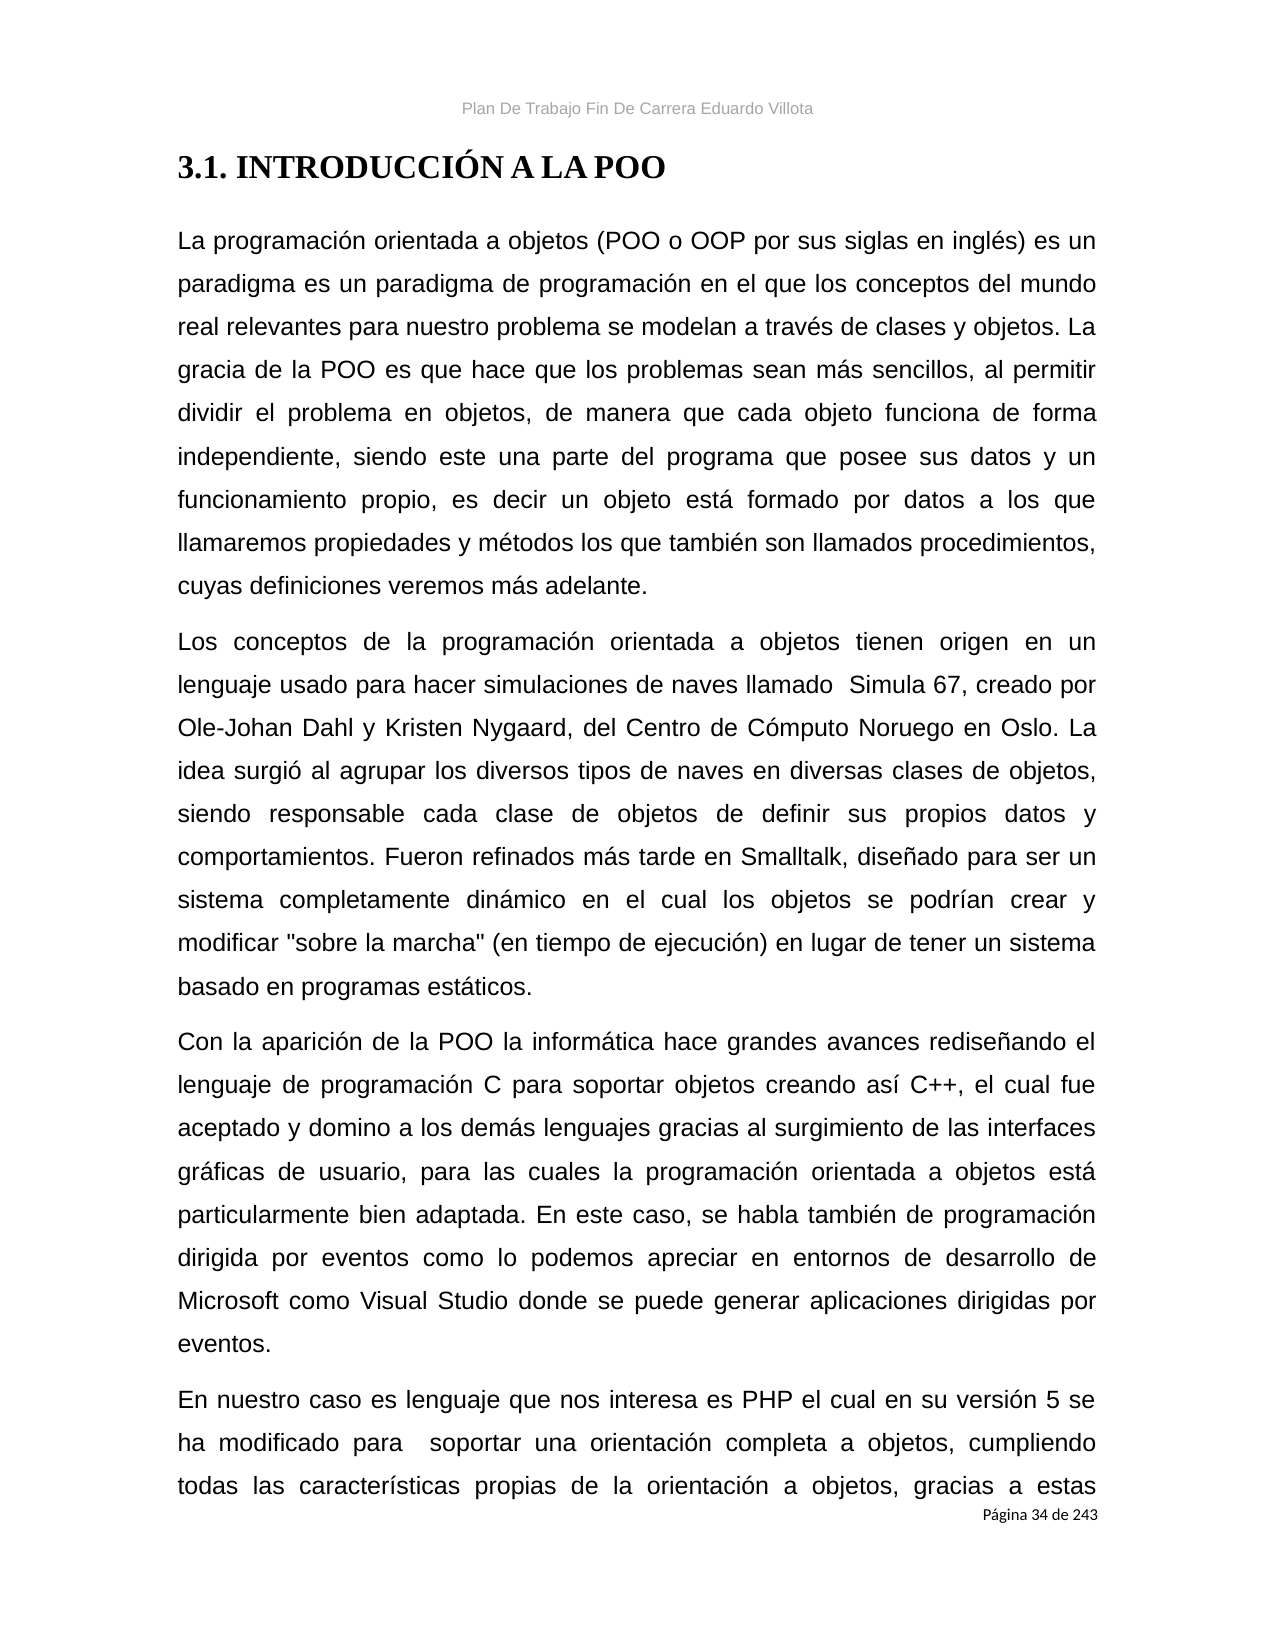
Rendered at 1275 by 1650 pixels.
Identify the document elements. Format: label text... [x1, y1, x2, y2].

text Con la aparición de la POO la informática hace grandes avances rediseñando el lenguaje de programación C para soportar objetos creando así C++, el cual fue aceptado y domino a los demás lenguajes gracias al surgimiento de las interfaces gráficas de usuario, para las cuales la programación orientada a objetos está particularmente bien adaptada. En este caso, se habla también de programación dirigida por eventos como lo podemos apreciar en entornos de desarrollo de Microsoft como Visual Studio donde se puede generar aplicaciones dirigidas por eventos. [177, 1027, 1098, 1358]
text En nuestro caso es lenguaje que nos interesa es PHP el cual en su versión 5 se ha modificado para soportar una orientación completa a objetos, cumpliendo todas las características propias de la orientación a objetos, gracias a estas [177, 1385, 1098, 1500]
text Los conceptos de la programación orientada a objetos tienen origen en un lenguaje usado para hacer simulaciones de naves llamado Simula 67, creado por Ole-Johan Dahl y Kristen Nygaard, del Centro de Cómputo Noruego en Oslo. La idea surgió al agrupar los diversos tipos de naves en diversas clases de objetos, siendo responsable cada clase de objetos de definir sus propios datos y comportamientos. Fueron refinados más tarde en Smalltalk, diseñado para ser un sistema completamente dinámico en el cual los objetos se podrían crear y modificar "sobre la marcha" (en tiempo de ejecución) en lugar de tener un sistema basado en programas estáticos. [177, 627, 1098, 1000]
text La programación orientada a objetos (POO o OOP por sus siglas en inglés) es un paradigma es un paradigma de programación en el que los conceptos del mundo real relevantes para nuestro problema se modelan a través de clases y objetos. La gracia de la POO es que hace que los problemas sean más sencillos, al permitir dividir el problema en objetos, de manera que cada objeto funciona de forma independiente, siendo este una parte del programa que posee sus datos y un funcionamiento propio, es decir un objeto está formado por datos a los que llamaremos propiedades y métodos los que también son llamados procedimientos, cuyas definiciones veremos más adelante. [177, 226, 1098, 600]
text 3.1. INTRODUCCIÓN A LA POO [177, 148, 1098, 186]
